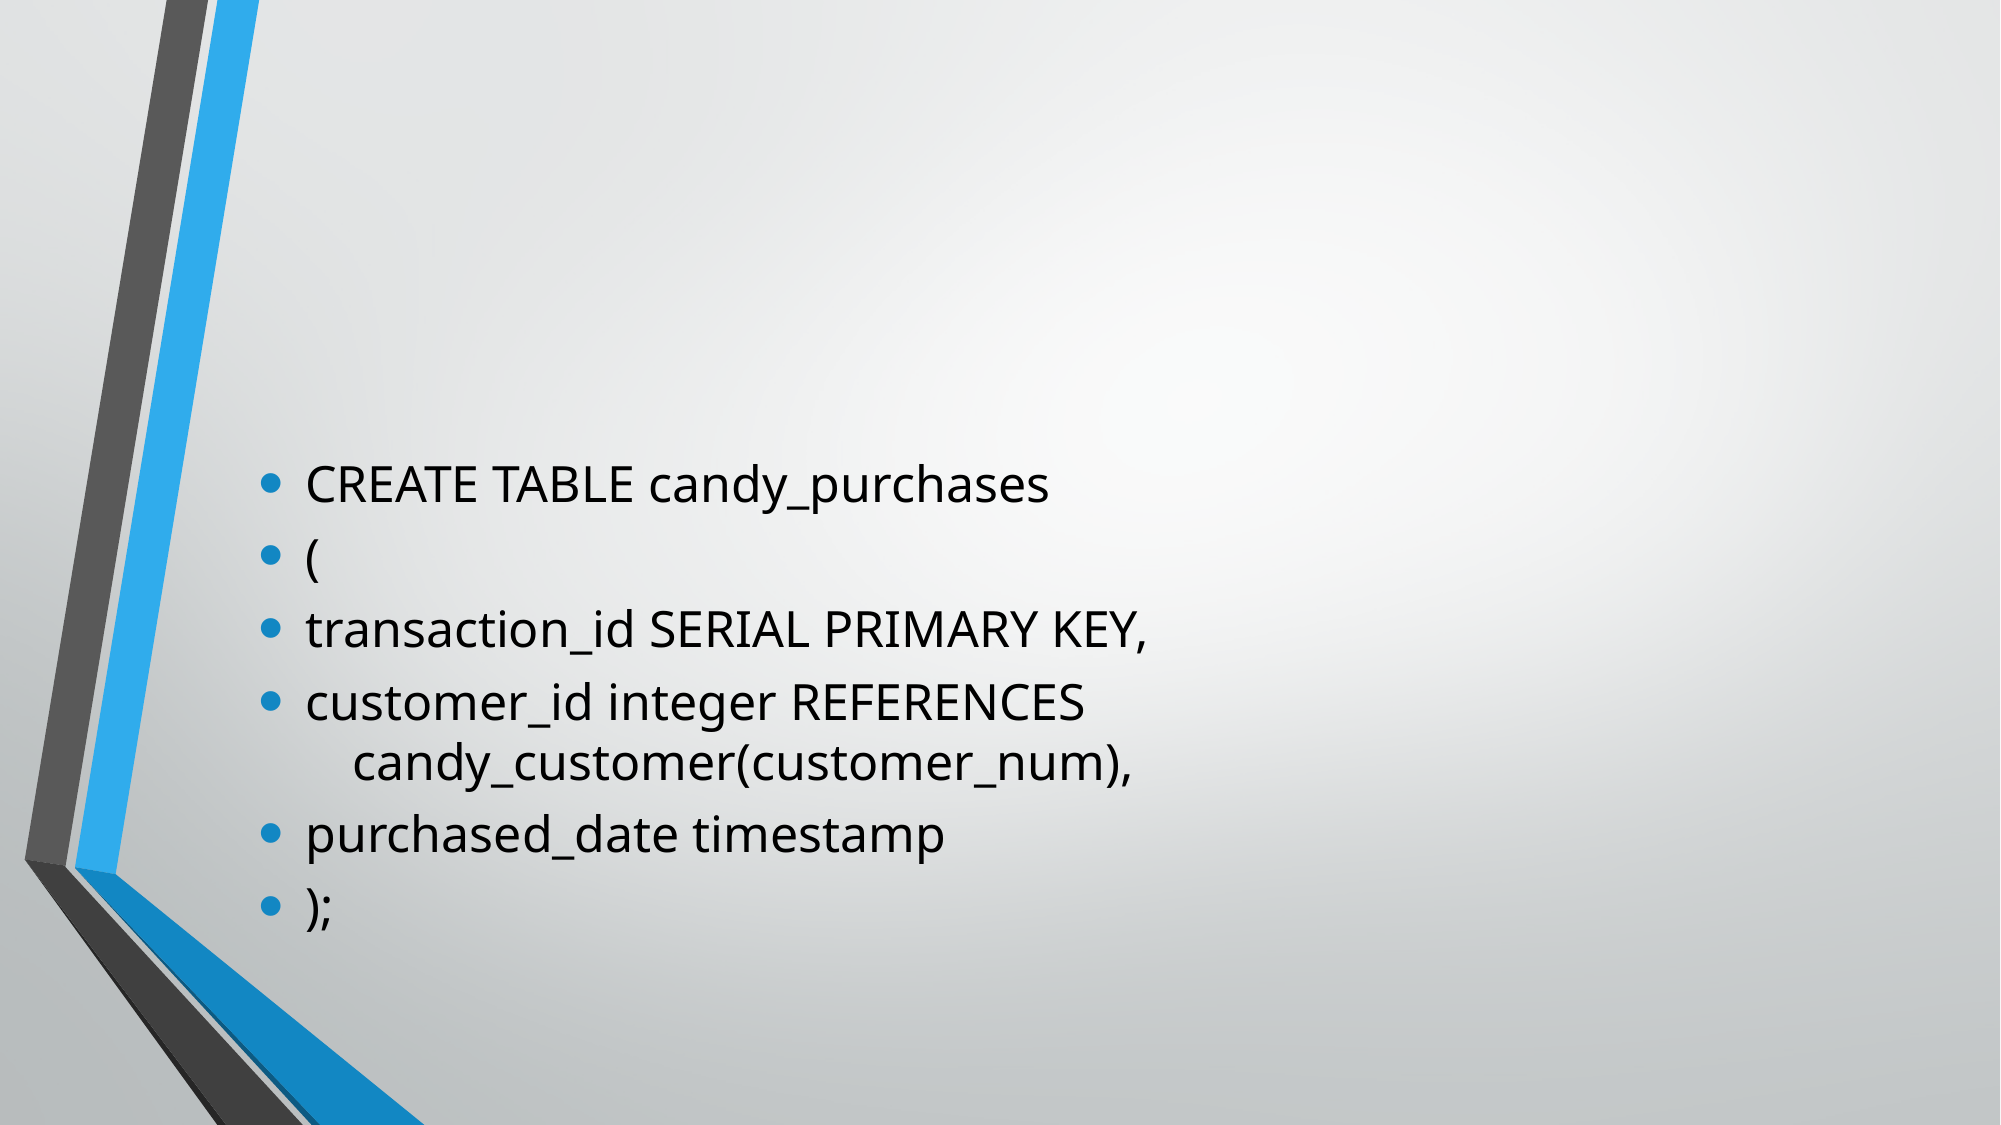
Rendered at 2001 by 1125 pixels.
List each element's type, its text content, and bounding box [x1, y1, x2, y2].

list CREATE TABLE candy_purchases ( transaction_id SERIAL PRIMARY KEY, customer_id integer REFERENCES candy_customer(customer_num), purchased_date timestamp ); [243, 437, 1887, 950]
